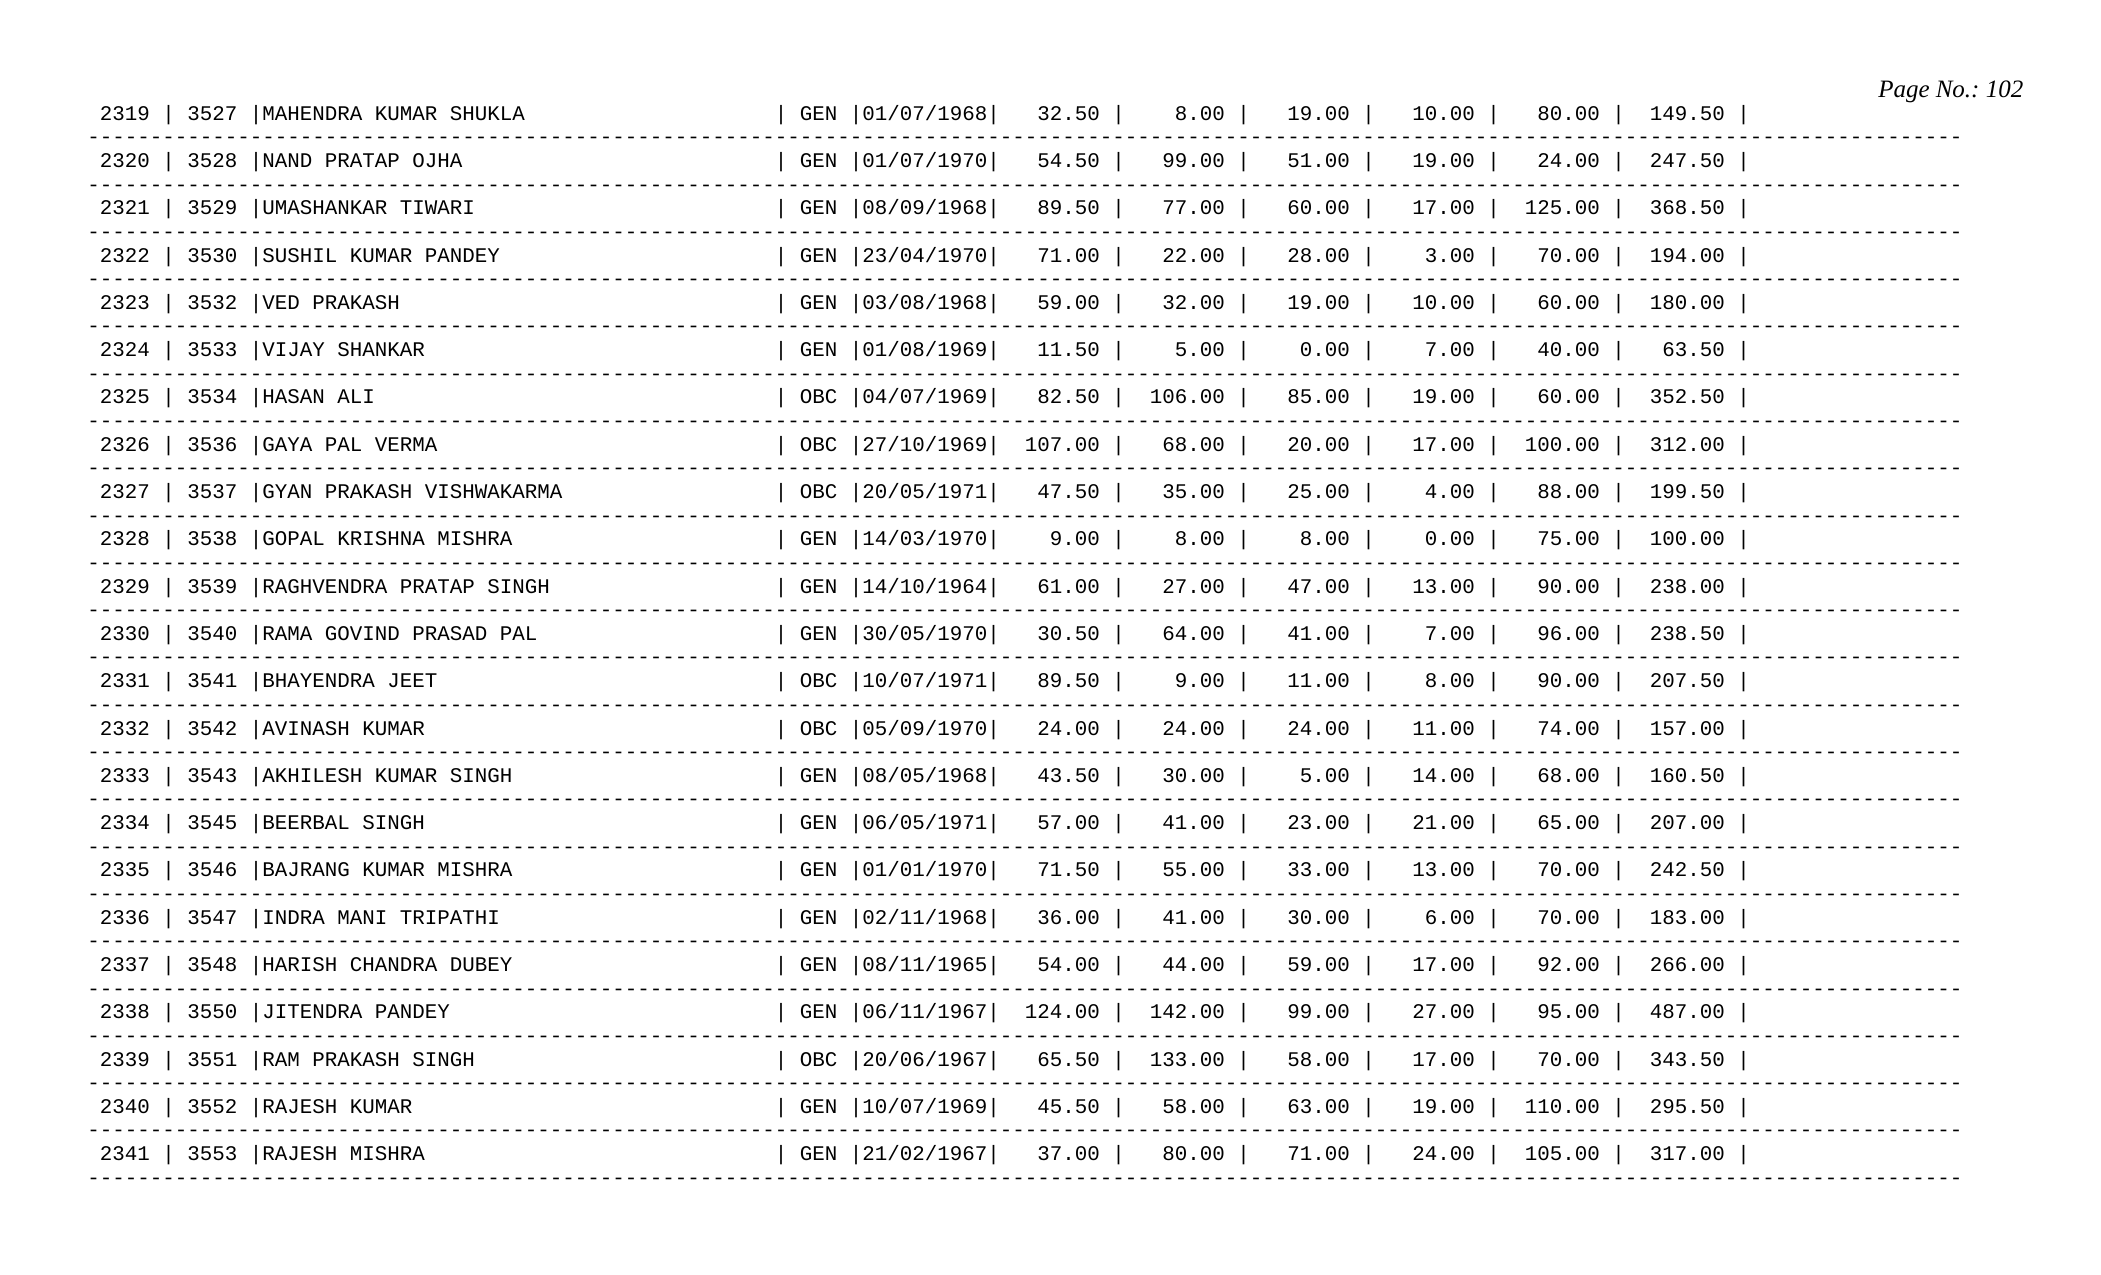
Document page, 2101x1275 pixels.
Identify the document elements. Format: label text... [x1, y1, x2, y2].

text 2341 | 3553 |RAJESH MISHRA | GEN |21/02/1967| 37.00 | 80.00 | 71.00 | 24.00 | 105.00 | 317.00 | [87, 1143, 2025, 1167]
text 2335 | 3546 |BAJRANG KUMAR MISHRA | GEN |01/01/1970| 71.50 | 55.00 | 33.00 | 13.00 | 70.00 | 242.50 | [87, 859, 2025, 883]
text ------------------------------------------------------------------------------------------------------------------------------------------------------ [87, 126, 2025, 150]
text ------------------------------------------------------------------------------------------------------------------------------------------------------ [87, 694, 2025, 717]
text ------------------------------------------------------------------------------------------------------------------------------------------------------ [87, 174, 2025, 197]
text 2321 | 3529 |UMASHANKAR TIWARI | GEN |08/09/1968| 89.50 | 77.00 | 60.00 | 17.00 | 125.00 | 368.50 | [87, 197, 2025, 221]
text 2320 | 3528 |NAND PRATAP OJHA | GEN |01/07/1970| 54.50 | 99.00 | 51.00 | 19.00 | 24.00 | 247.50 | [87, 150, 2025, 174]
text ------------------------------------------------------------------------------------------------------------------------------------------------------ [87, 268, 2025, 292]
text 2322 | 3530 |SUSHIL KUMAR PANDEY | GEN |23/04/1970| 71.00 | 22.00 | 28.00 | 3.00 | 70.00 | 194.00 | [87, 244, 2025, 268]
text ------------------------------------------------------------------------------------------------------------------------------------------------------ [87, 930, 2025, 954]
text ------------------------------------------------------------------------------------------------------------------------------------------------------ [87, 363, 2025, 386]
text 2340 | 3552 |RAJESH KUMAR | GEN |10/07/1969| 45.50 | 58.00 | 63.00 | 19.00 | 110.00 | 295.50 | [87, 1096, 2025, 1119]
text ------------------------------------------------------------------------------------------------------------------------------------------------------ [87, 836, 2025, 859]
text 2326 | 3536 |GAYA PAL VERMA | OBC |27/10/1969| 107.00 | 68.00 | 20.00 | 17.00 | 100.00 | 312.00 | [87, 434, 2025, 457]
text 2325 | 3534 |HASAN ALI | OBC |04/07/1969| 82.50 | 106.00 | 85.00 | 19.00 | 60.00 | 352.50 | [87, 386, 2025, 410]
text ------------------------------------------------------------------------------------------------------------------------------------------------------ [87, 647, 2025, 670]
text 2339 | 3551 |RAM PRAKASH SINGH | OBC |20/06/1967| 65.50 | 133.00 | 58.00 | 17.00 | 70.00 | 343.50 | [87, 1048, 2025, 1072]
text ------------------------------------------------------------------------------------------------------------------------------------------------------ [87, 1119, 2025, 1143]
text 2337 | 3548 |HARISH CHANDRA DUBEY | GEN |08/11/1965| 54.00 | 44.00 | 59.00 | 17.00 | 92.00 | 266.00 | [87, 954, 2025, 978]
text ------------------------------------------------------------------------------------------------------------------------------------------------------ [87, 788, 2025, 812]
text ------------------------------------------------------------------------------------------------------------------------------------------------------ [87, 410, 2025, 434]
text ------------------------------------------------------------------------------------------------------------------------------------------------------ [87, 1167, 2025, 1190]
text ------------------------------------------------------------------------------------------------------------------------------------------------------ [87, 599, 2025, 623]
text ------------------------------------------------------------------------------------------------------------------------------------------------------ [87, 457, 2025, 481]
text 2323 | 3532 |VED PRAKASH | GEN |03/08/1968| 59.00 | 32.00 | 19.00 | 10.00 | 60.00 | 180.00 | [87, 292, 2025, 316]
text 2324 | 3533 |VIJAY SHANKAR | GEN |01/08/1969| 11.50 | 5.00 | 0.00 | 7.00 | 40.00 | 63.50 | [87, 339, 2025, 363]
text 2328 | 3538 |GOPAL KRISHNA MISHRA | GEN |14/03/1970| 9.00 | 8.00 | 8.00 | 0.00 | 75.00 | 100.00 | [87, 528, 2025, 552]
text ------------------------------------------------------------------------------------------------------------------------------------------------------ [87, 1072, 2025, 1096]
text ------------------------------------------------------------------------------------------------------------------------------------------------------ [87, 1025, 2025, 1048]
text ------------------------------------------------------------------------------------------------------------------------------------------------------ [87, 552, 2025, 576]
text 2336 | 3547 |INDRA MANI TRIPATHI | GEN |02/11/1968| 36.00 | 41.00 | 30.00 | 6.00 | 70.00 | 183.00 | [87, 907, 2025, 930]
text 2331 | 3541 |BHAYENDRA JEET | OBC |10/07/1971| 89.50 | 9.00 | 11.00 | 8.00 | 90.00 | 207.50 | [87, 670, 2025, 694]
text ------------------------------------------------------------------------------------------------------------------------------------------------------ [87, 505, 2025, 528]
text ------------------------------------------------------------------------------------------------------------------------------------------------------ [87, 883, 2025, 907]
text 2338 | 3550 |JITENDRA PANDEY | GEN |06/11/1967| 124.00 | 142.00 | 99.00 | 27.00 | 95.00 | 487.00 | [87, 1001, 2025, 1025]
text ------------------------------------------------------------------------------------------------------------------------------------------------------ [87, 316, 2025, 339]
text ------------------------------------------------------------------------------------------------------------------------------------------------------ [87, 741, 2025, 765]
text 2327 | 3537 |GYAN PRAKASH VISHWAKARMA | OBC |20/05/1971| 47.50 | 35.00 | 25.00 | 4.00 | 88.00 | 199.50 | [87, 481, 2025, 505]
text ------------------------------------------------------------------------------------------------------------------------------------------------------ [87, 978, 2025, 1001]
text 2334 | 3545 |BEERBAL SINGH | GEN |06/05/1971| 57.00 | 41.00 | 23.00 | 21.00 | 65.00 | 207.00 | [87, 812, 2025, 836]
text 2319 | 3527 |MAHENDRA KUMAR SHUKLA | GEN |01/07/1968| 32.50 | 8.00 | 19.00 | 10.00 | 80.00 | 149.50 | [87, 103, 2025, 126]
text 2332 | 3542 |AVINASH KUMAR | OBC |05/09/1970| 24.00 | 24.00 | 24.00 | 11.00 | 74.00 | 157.00 | [87, 717, 2025, 741]
text ------------------------------------------------------------------------------------------------------------------------------------------------------ [87, 221, 2025, 244]
text 2329 | 3539 |RAGHVENDRA PRATAP SINGH | GEN |14/10/1964| 61.00 | 27.00 | 47.00 | 13.00 | 90.00 | 238.00 | [87, 576, 2025, 599]
text 2333 | 3543 |AKHILESH KUMAR SINGH | GEN |08/05/1968| 43.50 | 30.00 | 5.00 | 14.00 | 68.00 | 160.50 | [87, 765, 2025, 788]
text 2330 | 3540 |RAMA GOVIND PRASAD PAL | GEN |30/05/1970| 30.50 | 64.00 | 41.00 | 7.00 | 96.00 | 238.50 | [87, 623, 2025, 647]
